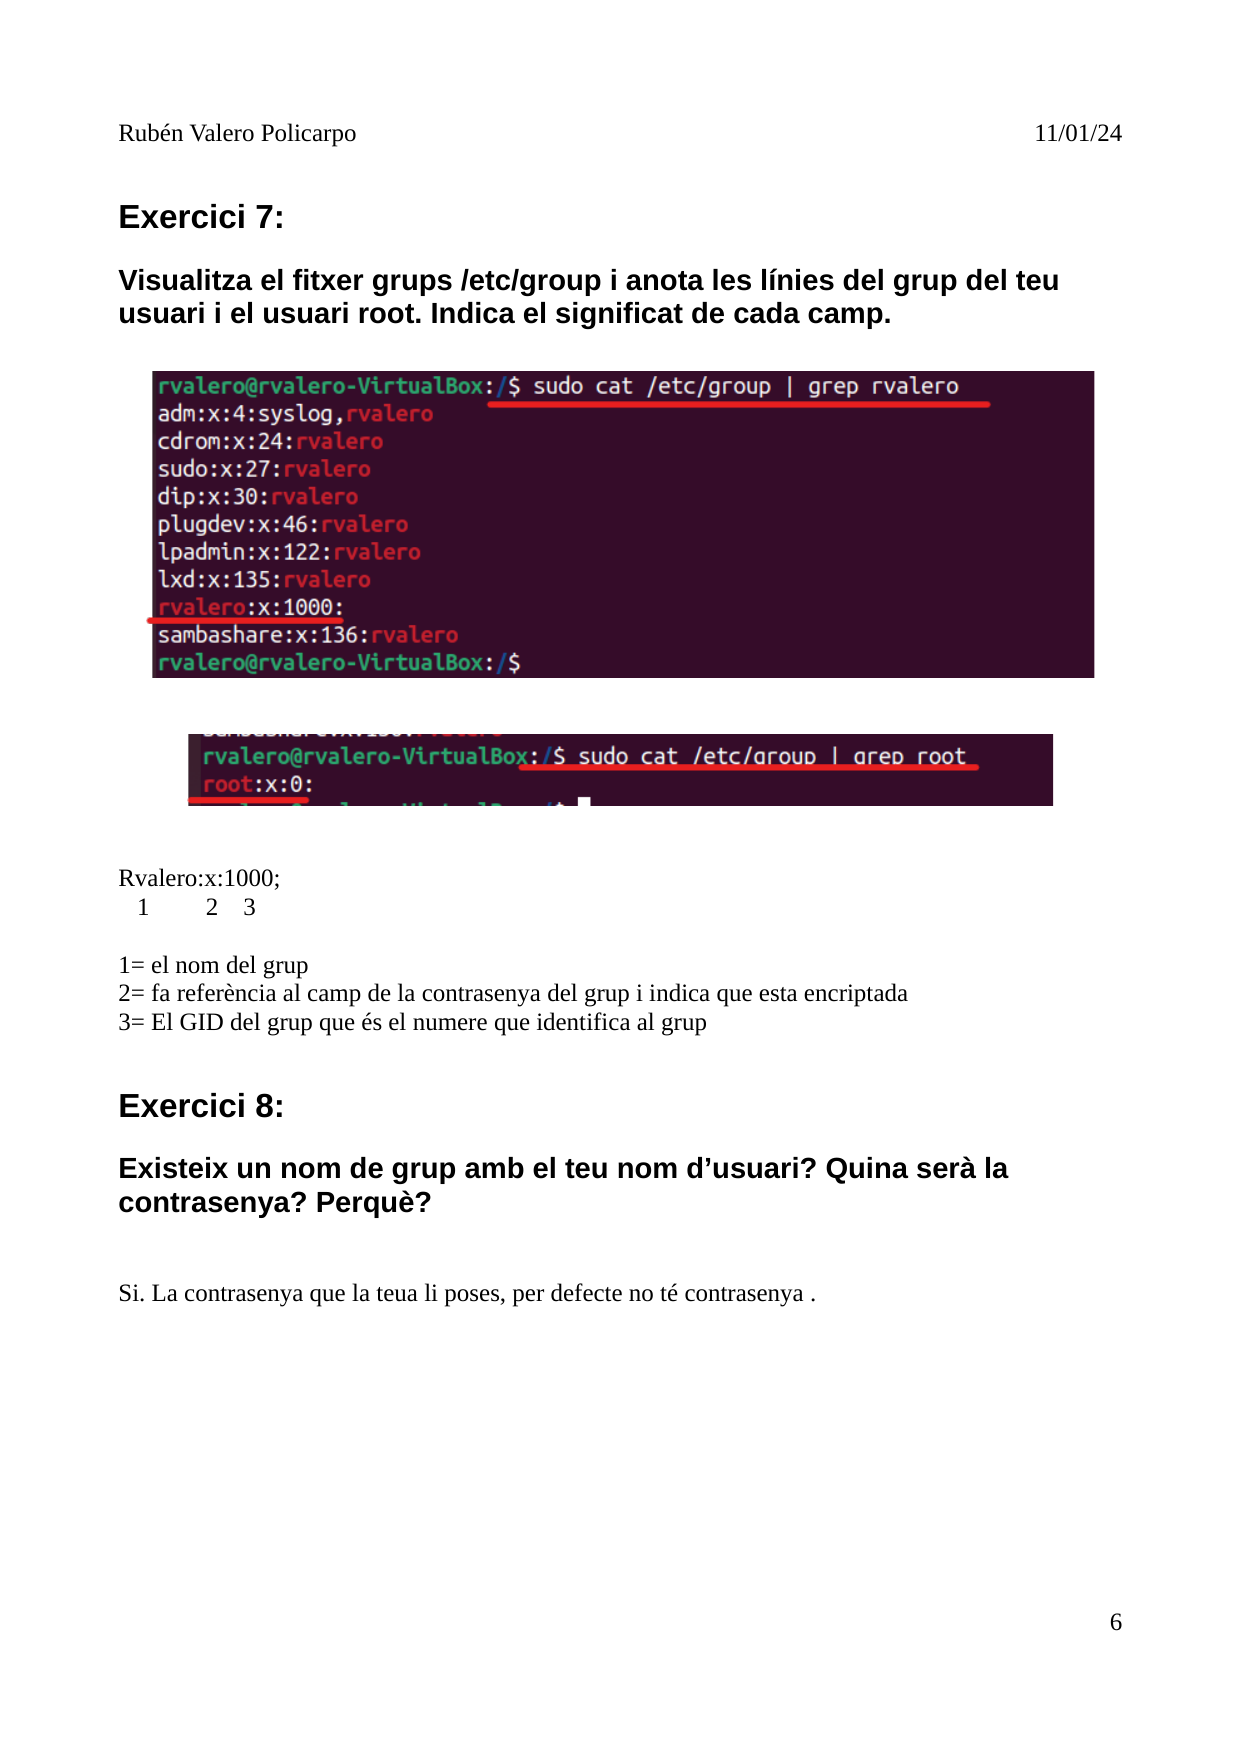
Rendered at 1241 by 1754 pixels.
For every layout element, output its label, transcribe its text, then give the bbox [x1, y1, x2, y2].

picture [145, 371, 1095, 678]
text Rvalero:x:1000; [118, 863, 1122, 892]
text 3= El GID del grup que és el numere que identifica al grup [118, 1007, 1122, 1036]
text 2= fa referència al camp de la contrasenya del grup i indica que esta encriptada [118, 978, 1122, 1007]
subtitle Existeix un nom de grup amb el teu nom d’usuari? Quina serà la contrasenya? Perquè? [118, 1151, 1122, 1218]
subtitle Exercici 7: [118, 197, 1122, 236]
picture [187, 734, 1054, 806]
text 1= el nom del grup [118, 950, 1122, 978]
text 1 2 3 [118, 892, 1122, 921]
subtitle Visualitza el fitxer grups /etc/group i anota les línies del grup del teu usuari i el usuari root. Indica el significat de cada camp. [118, 263, 1122, 330]
subtitle Exercici 8: [118, 1086, 1122, 1124]
text Si. La contrasenya que la teua li poses, per defecte no té contrasenya . [118, 1278, 1122, 1307]
